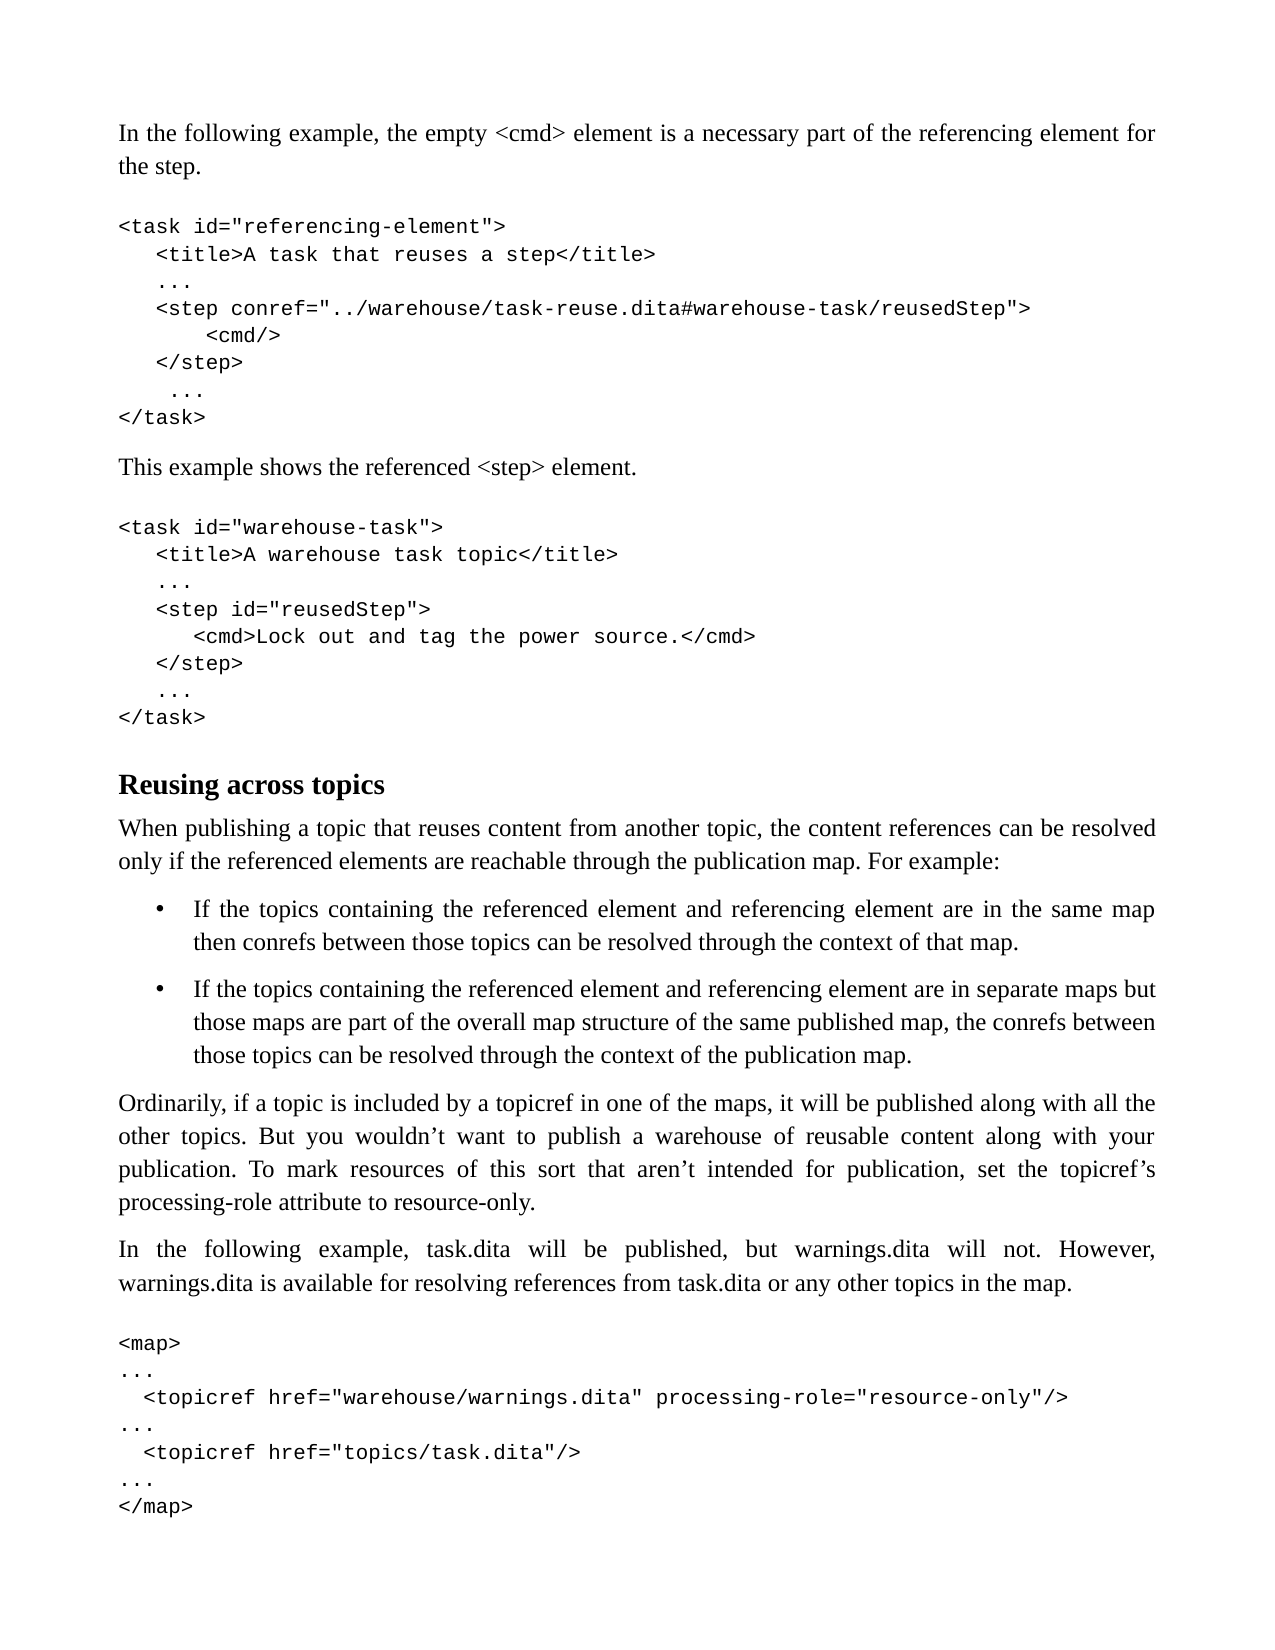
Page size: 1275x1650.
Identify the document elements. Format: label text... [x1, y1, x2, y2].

text In the following example, the empty <cmd> element is a necessary part of the referencing element for the step. [118, 118, 1157, 180]
text Ordinarily, if a topic is included by a topicref in one of the maps, it will be published along with all the other topics. But you wouldn’t want to publish a warehouse of reusable content along with your publication. To mark resources of this sort that aren’t intended for publication, set the topicref’s processing-role attribute to resource-only. [118, 1088, 1157, 1216]
text When publishing a topic that reuses content from another topic, the content references can be resolved only if the referenced elements are reachable through the publication map. For example: [118, 813, 1157, 875]
text <task id="referencing-element"> <title>A task that reuses a step</title> ... <step conref="../warehouse/task-reuse.dita#warehouse-task/reusedStep"> <cmd/> </step> ... </task> [118, 216, 1157, 430]
text <map> ... <topicref href="warehouse/warnings.dita" processing-role="resource-only"/> ... <topicref href="topics/task.dita"/> ... </map> [118, 1333, 1157, 1520]
text <task id="warehouse-task"> <title>A warehouse task topic</title> ... <step id="reusedStep"> <cmd>Lock out and tag the power source.</cmd> </step> ... </task> [118, 517, 1157, 731]
text This example shows the referenced <step> element. [118, 452, 1157, 480]
list If the topics containing the referenced element and referencing element are in the same map then conrefs between those topics can be resolved through the context of that map. [156, 894, 1157, 955]
subtitle Reusing across topics [118, 767, 1157, 801]
list If the topics containing the referenced element and referencing element are in separate maps but those maps are part of the overall map structure of the same published map, the conrefs between those topics can be resolved through the context of the publication map. [156, 974, 1157, 1069]
text In the following example, task.dita will be published, but warnings.dita will not. However, warnings.dita is available for resolving references from task.dita or any other topics in the map. [118, 1234, 1157, 1296]
